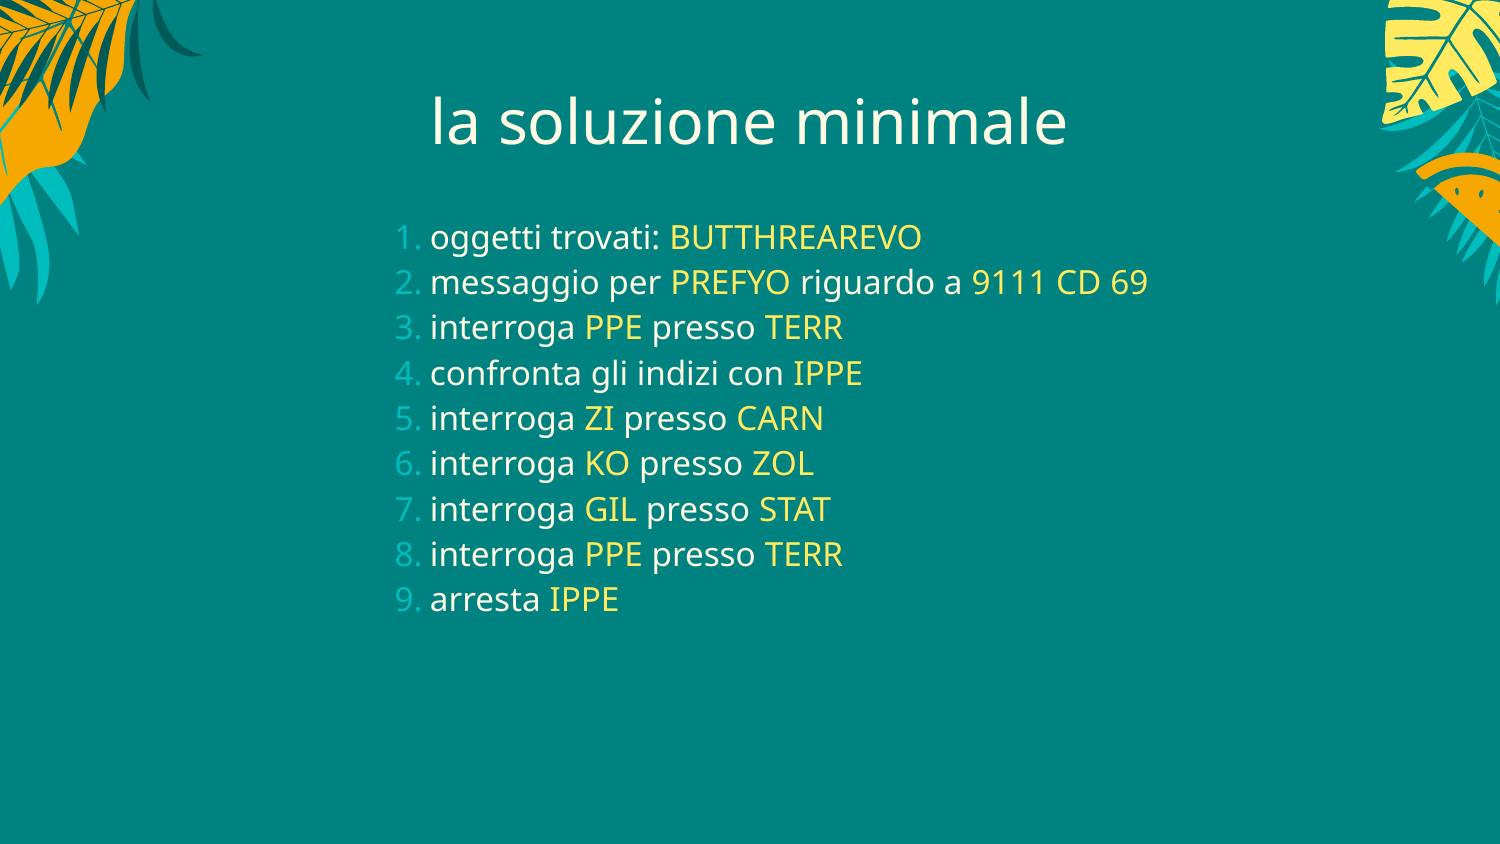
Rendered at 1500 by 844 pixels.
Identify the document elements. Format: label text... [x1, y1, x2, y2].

title la soluzione minimale [118, 72, 1382, 167]
text_box oggetti trovati: BUTTHREAREVO messaggio per PREFYO riguardo a 9111 CD 69 interroga PPE presso TERR confronta gli indizi con IPPE interroga ZI presso CARN interroga KO presso ZOL interroga GIL presso STAT interroga PPE presso TERR arresta IPPE [379, 206, 1121, 746]
